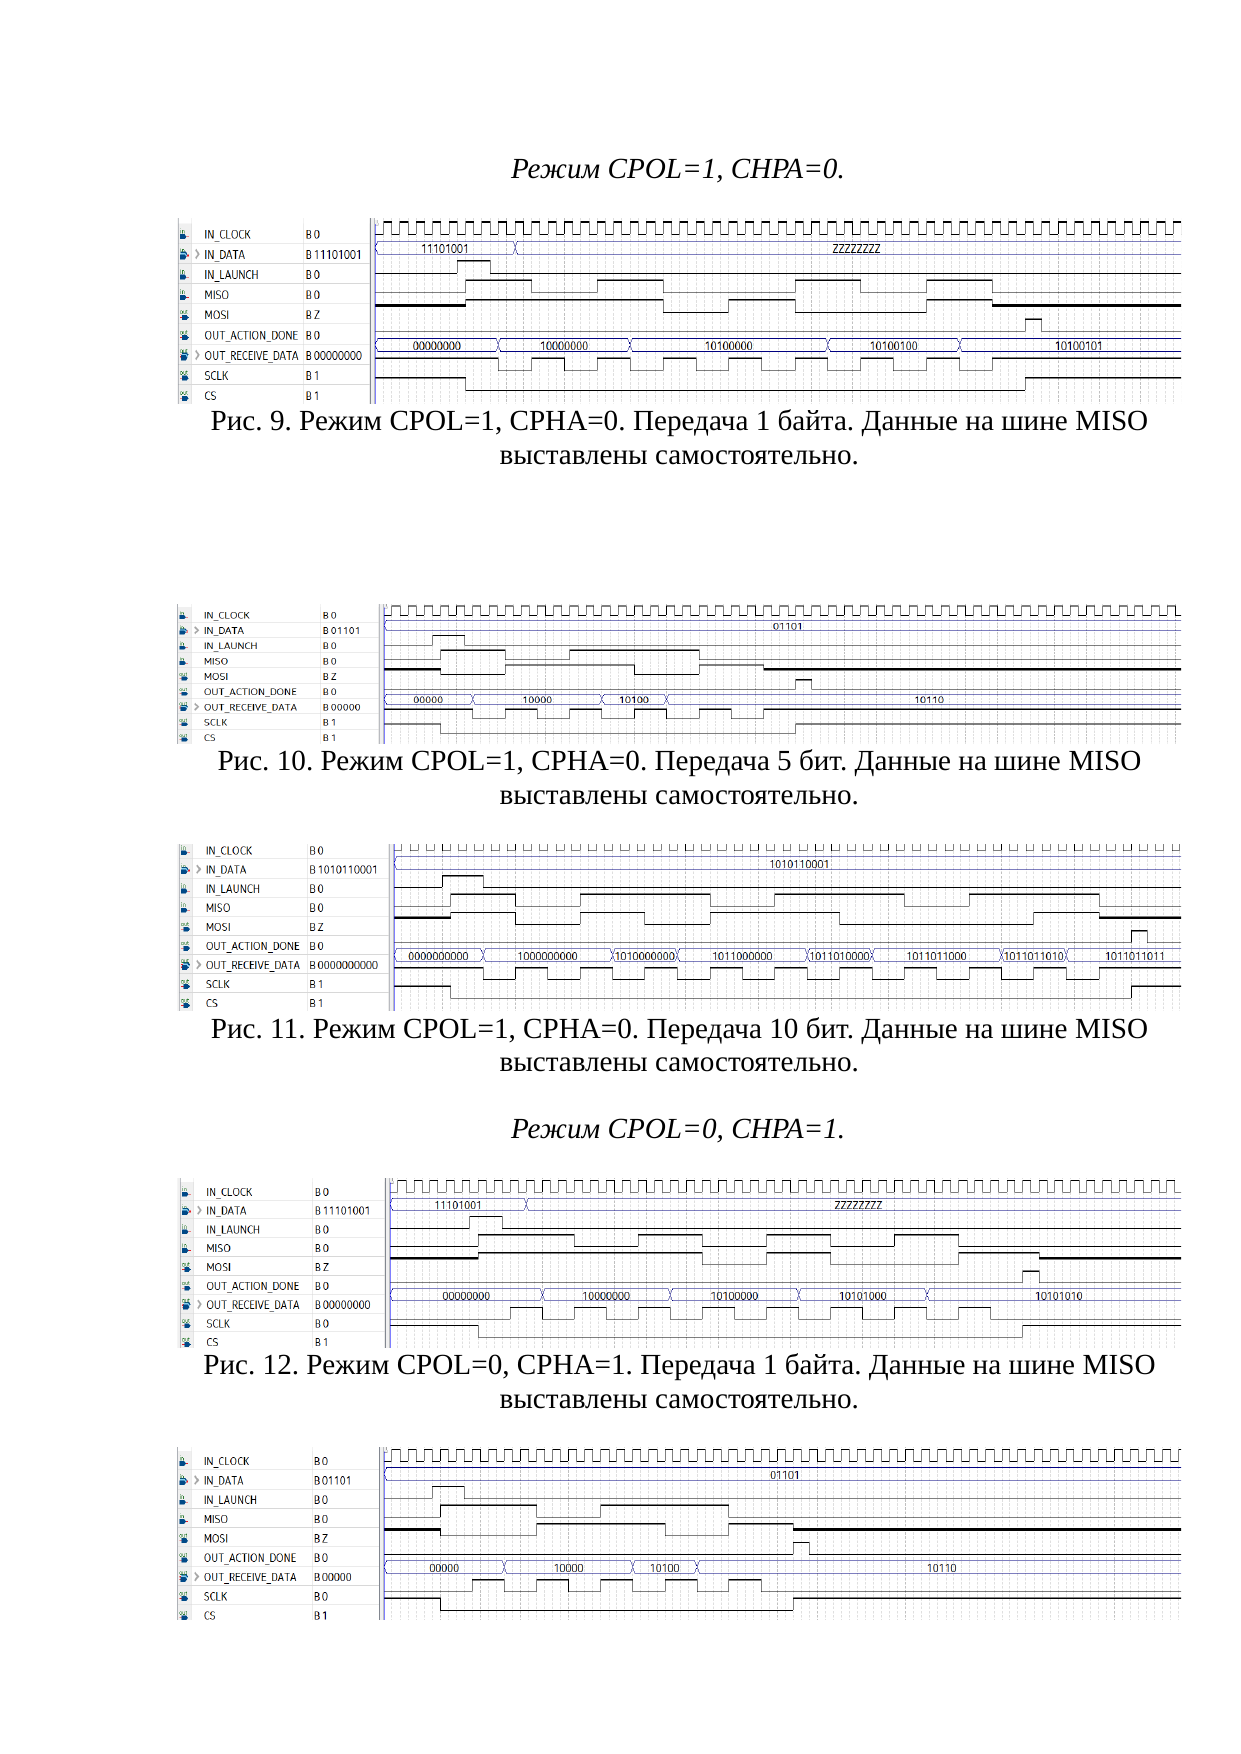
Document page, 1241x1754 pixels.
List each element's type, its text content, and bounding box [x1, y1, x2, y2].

text Рис. 10. Режим CPOL=1, CPHA=0. Передача 5 бит. Данные на шине MISO выставлены самостоятельно. [177, 744, 1181, 811]
text Рис. 9. Режим CPOL=1, CPHA=0. Передача 1 байта. Данные на шине MISO выставлены самостоятельно. [177, 404, 1181, 471]
text Режим CPOL=1, CHPA=0. [177, 152, 1181, 185]
picture [177, 218, 1182, 404]
picture [177, 1178, 1182, 1348]
picture [177, 604, 1182, 744]
picture [177, 1447, 1182, 1620]
text Режим CPOL=0, CHPA=1. [177, 1112, 1181, 1145]
text Рис. 12. Режим CPOL=0, CPHA=1. Передача 1 байта. Данные на шине MISO выставлены самостоятельно. [177, 1348, 1181, 1414]
text Рис. 11. Режим CPOL=1, CPHA=0. Передача 10 бит. Данные на шине MISO выставлены самостоятельно. [177, 1011, 1181, 1078]
picture [177, 844, 1182, 1011]
